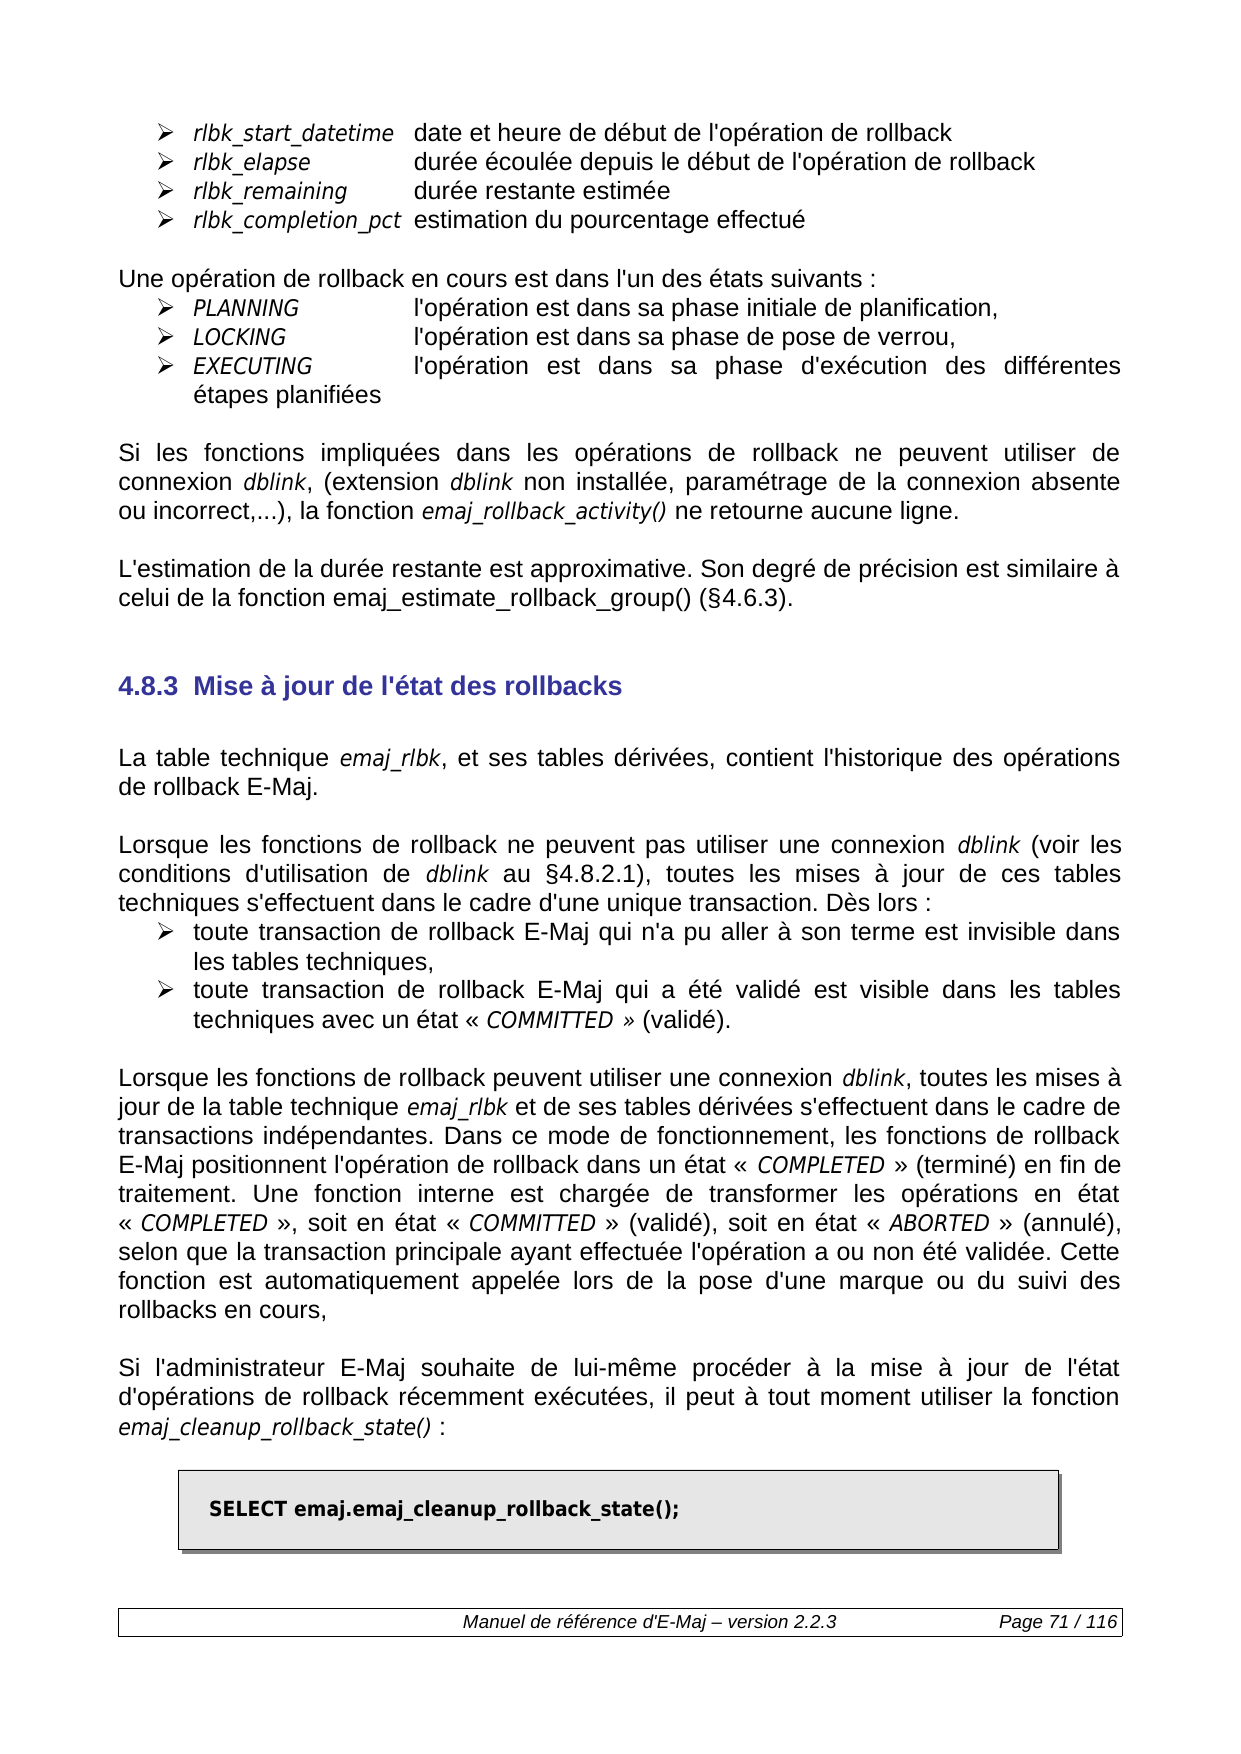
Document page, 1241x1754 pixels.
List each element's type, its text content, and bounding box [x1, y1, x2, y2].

text Si l'administrateur E-Maj souhaite de lui-même procéder à la mise à jour de l'état d'opérations de rollback récemment exécutées, il peut à tout moment utiliser la fonction emaj_cleanup_rollback_state() : [118, 1353, 1122, 1440]
list rlbk_completion_pct estimation du pourcentage effectué [156, 205, 1122, 234]
list toute transaction de rollback E-Maj qui n'a pu aller à son terme est invisible dans les tables techniques, [156, 917, 1122, 975]
list rlbk_remaining durée restante estimée [156, 176, 1122, 205]
list rlbk_start_datetime date et heure de début de l'opération de rollback [156, 118, 1122, 147]
list LOCKING l'opération est dans sa phase de pose de verrou, [156, 322, 1122, 351]
subtitle Mise à jour de l'état des rollbacks [118, 670, 1122, 701]
text L'estimation de la durée restante est approximative. Son degré de précision est similaire à celui de la fonction emaj_estimate_rollback_group() (§4.6.3). [118, 554, 1122, 612]
text Si les fonctions impliquées dans les opérations de rollback ne peuvent utiliser de connexion dblink, (extension dblink non installée, paramétrage de la connexion absente ou incorrect,...), la fonction emaj_rollback_activity() ne retourne aucune ligne. [118, 438, 1122, 525]
list PLANNING l'opération est dans sa phase initiale de planification, [156, 292, 1122, 322]
list rlbk_elapse durée écoulée depuis le début de l'opération de rollback [156, 147, 1122, 176]
text Lorsque les fonctions de rollback ne peuvent pas utiliser une connexion dblink (voir les conditions d'utilisation de dblink au §4.8.2.1), toutes les mises à jour de ces tables techniques s'effectuent dans le cadre d'une unique transaction. Dès lors : [118, 830, 1122, 917]
list toute transaction de rollback E-Maj qui a été validé est visible dans les tables techniques avec un état « COMMITTED » (validé). [156, 975, 1122, 1033]
text La table technique emaj_rlbk, et ses tables dérivées, contient l'historique des opérations de rollback E-Maj. [118, 743, 1122, 801]
list EXECUTING l'opération est dans sa phase d'exécution des différentes étapes planifiées [156, 351, 1122, 409]
text Lorsque les fonctions de rollback peuvent utiliser une connexion dblink, toutes les mises à jour de la table technique emaj_rlbk et de ses tables dérivées s'effectuent dans le cadre de transactions indépendantes. Dans ce mode de fonctionnement, les fonctions de rollback E-Maj positionnent l'opération de rollback dans un état « COMPLETED » (terminé) en fin de traitement. Une fonction interne est chargée de transformer les opérations en état « COMPLETED », soit en état « COMMITTED » (validé), soit en état « ABORTED » (annulé), selon que la transaction principale ayant effectuée l'opération a ou non été validée. Cette fonction est automatiquement appelée lors de la pose d'une marque ou du suivi des rollbacks en cours, [118, 1063, 1122, 1324]
text SELECT emaj.emaj_cleanup_rollback_state(); [179, 1494, 1058, 1518]
text Une opération de rollback en cours est dans l'un des états suivants : [118, 263, 1122, 292]
